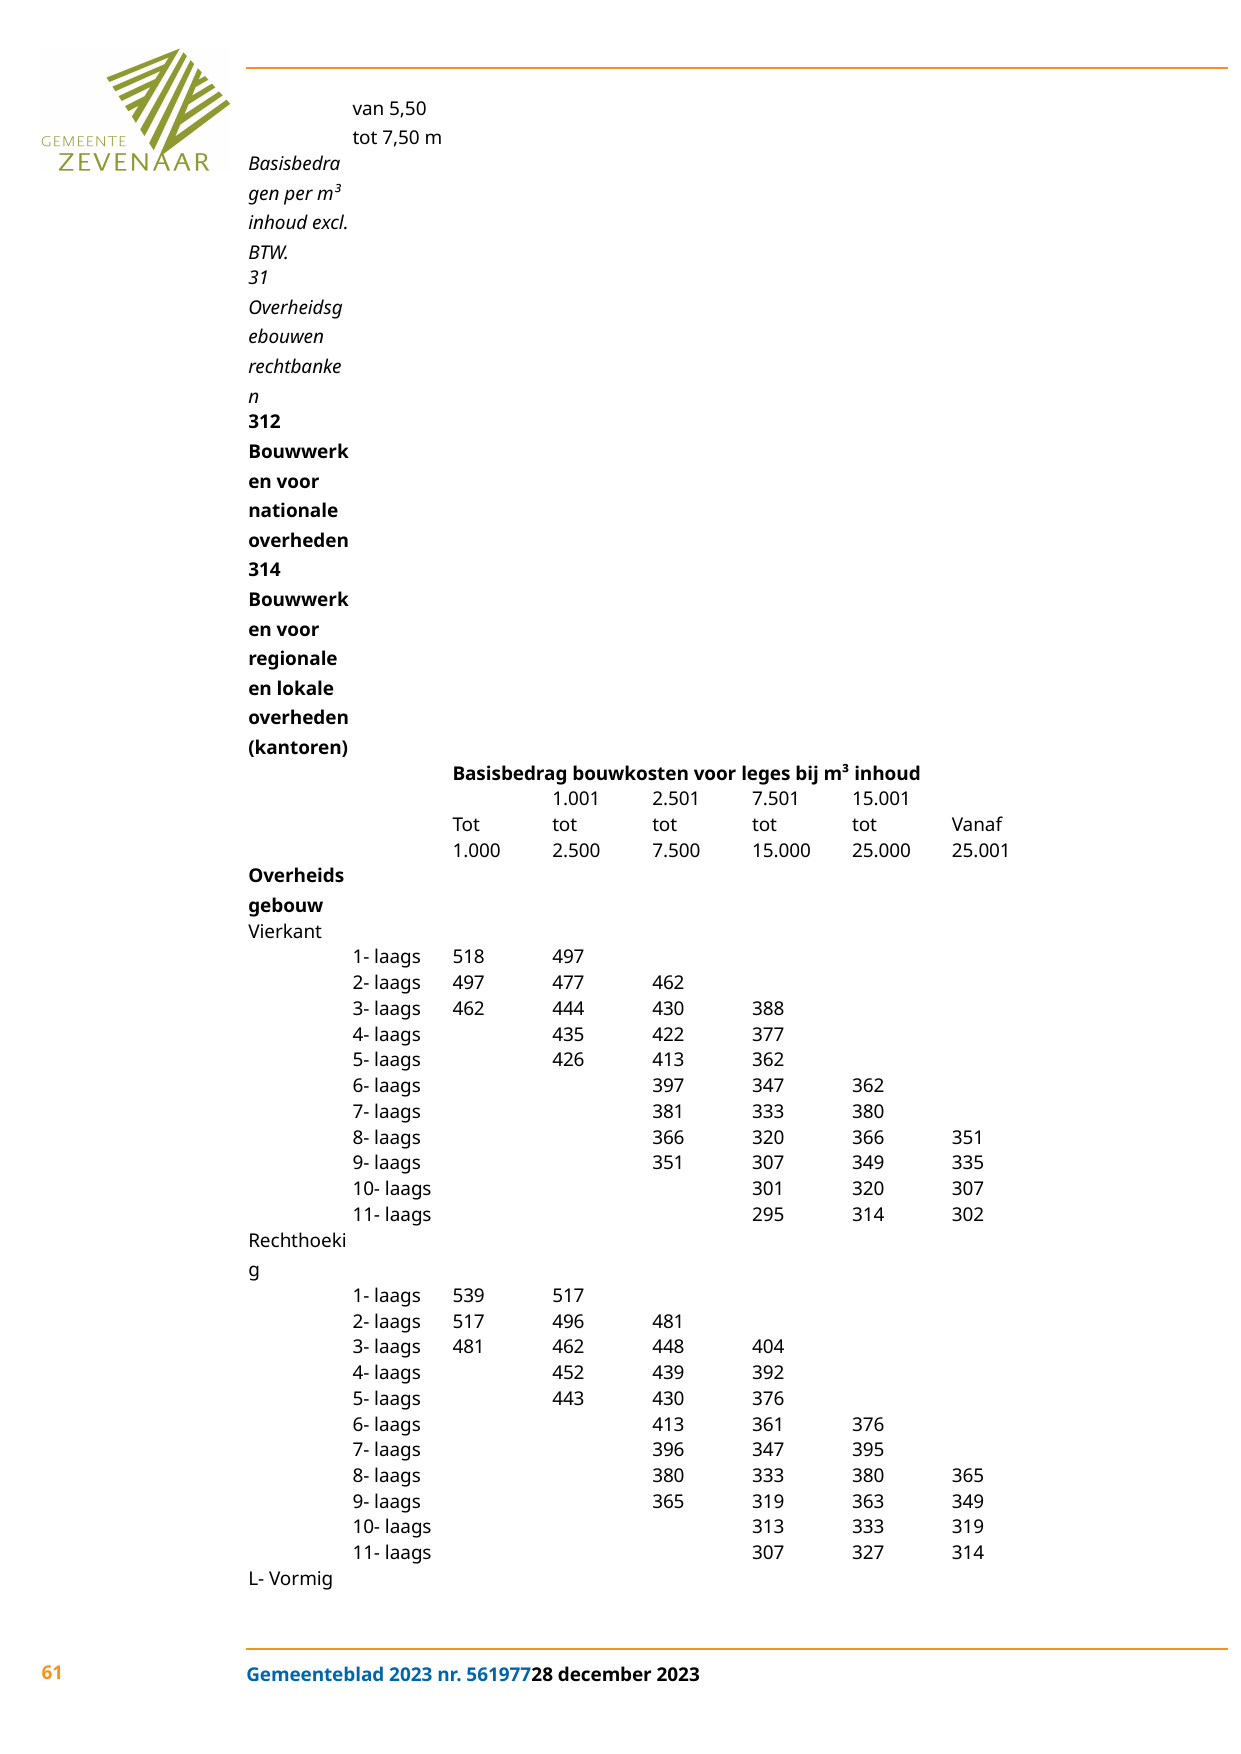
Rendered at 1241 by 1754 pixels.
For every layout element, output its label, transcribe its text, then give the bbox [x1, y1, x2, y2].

table_cell Overheidsgebouw [248, 863, 352, 918]
table_cell [352, 918, 452, 944]
table_cell Basisbedragen per m³ inhoud excl. BTW. [248, 150, 352, 264]
table_cell [552, 1150, 652, 1175]
table_cell [652, 918, 752, 944]
table_cell [752, 918, 852, 944]
table_cell [552, 265, 652, 409]
table_cell [248, 811, 352, 837]
table_cell 443 [552, 1385, 652, 1411]
table_cell 7- laags [352, 1436, 452, 1462]
table_cell 1- laags [352, 944, 452, 969]
table_cell 518 [452, 944, 552, 969]
table_cell [652, 1565, 752, 1591]
table_cell Vierkant [248, 918, 352, 944]
table_cell [248, 1150, 352, 1175]
table_cell [852, 1047, 952, 1072]
table_cell [652, 863, 752, 918]
table_cell [248, 1073, 352, 1098]
table_cell [248, 1124, 352, 1149]
table_cell [248, 944, 352, 969]
table_cell [248, 995, 352, 1021]
table_cell 4- laags [352, 1021, 452, 1047]
table_cell 413 [652, 1411, 752, 1436]
table_cell 497 [452, 970, 552, 995]
table_cell 351 [652, 1150, 752, 1175]
table_cell 319 [952, 1514, 1052, 1539]
table_cell [852, 1227, 952, 1282]
table_cell 481 [452, 1334, 552, 1359]
table_cell [852, 944, 952, 969]
table_cell [852, 1282, 952, 1308]
table_cell 314 [952, 1539, 1052, 1565]
table_cell [248, 970, 352, 995]
table_cell 9- laags [352, 1488, 452, 1514]
table_cell 4- laags [352, 1359, 452, 1385]
table_cell [248, 1488, 352, 1514]
table_cell [652, 1539, 752, 1565]
table_cell [552, 1488, 652, 1514]
table_cell [452, 1124, 552, 1149]
table_cell 380 [852, 1462, 952, 1488]
table_cell 351 [952, 1124, 1052, 1149]
table_cell [752, 95, 852, 150]
table_cell Rechthoekig [248, 1227, 352, 1282]
table_cell 430 [652, 995, 752, 1021]
table_cell [248, 1539, 352, 1565]
table_cell tot [852, 811, 952, 837]
table_cell [452, 1201, 552, 1227]
table_cell [452, 265, 552, 409]
table_cell 380 [652, 1462, 752, 1488]
table_cell [552, 1073, 652, 1098]
table_cell [452, 1514, 552, 1539]
table_cell 517 [452, 1308, 552, 1333]
table_cell [352, 811, 452, 837]
table_cell [952, 1385, 1052, 1411]
table_cell Tot [452, 811, 552, 837]
table_cell [452, 1488, 552, 1514]
table_cell [552, 1124, 652, 1149]
table_cell [852, 1334, 952, 1359]
table_cell [752, 970, 852, 995]
table_cell 381 [652, 1098, 752, 1124]
table_cell 307 [752, 1539, 852, 1565]
table_cell 313 [752, 1514, 852, 1539]
table_cell 362 [752, 1047, 852, 1072]
table_cell [248, 95, 352, 150]
table_cell [352, 150, 452, 264]
table_cell 376 [752, 1385, 852, 1411]
table_cell [952, 944, 1052, 969]
table_cell 8- laags [352, 1124, 452, 1149]
table_cell 392 [752, 1359, 852, 1385]
table_cell [452, 1539, 552, 1565]
table_cell 462 [452, 995, 552, 1021]
table_cell 347 [752, 1073, 852, 1098]
table_cell [952, 1308, 1052, 1333]
table_cell [652, 1514, 752, 1539]
table_cell 2- laags [352, 1308, 452, 1333]
table_cell Basisbedrag bouwkosten voor leges bij m³ inhoud [452, 760, 952, 786]
table_cell [952, 970, 1052, 995]
table_cell [248, 1201, 352, 1227]
table_cell [248, 1282, 352, 1308]
table_cell 11- laags [352, 1539, 452, 1565]
table_cell 363 [852, 1488, 952, 1514]
table_cell [552, 1462, 652, 1488]
table_cell [652, 265, 752, 409]
table_cell [452, 918, 552, 944]
table_cell 6- laags [352, 1411, 452, 1436]
table_cell 395 [852, 1436, 952, 1462]
table_cell tot [552, 811, 652, 837]
table_cell 320 [852, 1175, 952, 1201]
table_cell 327 [852, 1539, 952, 1565]
table_cell [352, 1565, 452, 1591]
table_cell 9- laags [352, 1150, 452, 1175]
table_cell [552, 863, 652, 918]
table_cell [452, 1021, 552, 1047]
table_cell [552, 150, 652, 264]
table_cell [552, 1175, 652, 1201]
table_cell 397 [652, 1073, 752, 1098]
table_cell [552, 95, 652, 150]
table_cell [752, 1282, 852, 1308]
table_cell [952, 1282, 1052, 1308]
table_cell [352, 837, 452, 863]
table_cell van 5,50 tot 7,50 m [352, 95, 452, 150]
table_cell 477 [552, 970, 652, 995]
table_cell [852, 970, 952, 995]
table_cell [852, 1359, 952, 1385]
table_cell [752, 1308, 852, 1333]
table_cell 302 [952, 1201, 1052, 1227]
table_cell 444 [552, 995, 652, 1021]
table_cell tot [752, 811, 852, 837]
table_cell 366 [652, 1124, 752, 1149]
table_cell [452, 1073, 552, 1098]
table_cell [752, 944, 852, 969]
table_cell [952, 1098, 1052, 1124]
table_cell [952, 760, 1052, 786]
table_cell [452, 1411, 552, 1436]
table_cell [852, 265, 952, 409]
table_cell 15.000 [752, 837, 852, 863]
table_cell [452, 1175, 552, 1201]
table_cell [248, 1359, 352, 1385]
table_cell 320 [752, 1124, 852, 1149]
table_cell 380 [852, 1098, 952, 1124]
table_cell [852, 150, 952, 264]
table_cell 3- laags [352, 1334, 452, 1359]
table_cell 333 [852, 1514, 952, 1539]
table_cell [248, 1175, 352, 1201]
table_cell [652, 150, 752, 264]
table_cell 25.000 [852, 837, 952, 863]
table_cell [952, 95, 1052, 150]
table_cell 335 [952, 1150, 1052, 1175]
table_cell 396 [652, 1436, 752, 1462]
table_cell [552, 1514, 652, 1539]
table_cell 333 [752, 1098, 852, 1124]
table_cell [952, 995, 1052, 1021]
table_cell 539 [452, 1282, 552, 1308]
table_cell 366 [852, 1124, 952, 1149]
table_cell [652, 1227, 752, 1282]
table_cell 7.501 [752, 786, 852, 811]
table_cell [452, 1436, 552, 1462]
table_cell 15.001 [852, 786, 952, 811]
table_cell [352, 265, 452, 409]
table_cell [248, 1436, 352, 1462]
table_cell [352, 1227, 452, 1282]
table_cell 8- laags [352, 1462, 452, 1488]
table_cell [852, 95, 952, 150]
table_cell 25.001 [952, 837, 1052, 863]
table_cell [248, 786, 352, 811]
table_cell [552, 1411, 652, 1436]
table_cell [248, 1514, 352, 1539]
table_cell [652, 944, 752, 969]
table_cell 10- laags [352, 1514, 452, 1539]
table_cell 448 [652, 1334, 752, 1359]
table_cell 2- laags [352, 970, 452, 995]
table_cell [452, 1227, 552, 1282]
table_cell [652, 1201, 752, 1227]
table_cell 435 [552, 1021, 652, 1047]
table_cell [752, 265, 852, 409]
table_cell [552, 1227, 652, 1282]
table_cell 376 [852, 1411, 952, 1436]
table_cell [752, 1565, 852, 1591]
table_cell [248, 1462, 352, 1488]
table_cell 497 [552, 944, 652, 969]
table_cell 7- laags [352, 1098, 452, 1124]
table_cell [952, 1436, 1052, 1462]
table_cell [552, 1565, 652, 1591]
table_cell 2.500 [552, 837, 652, 863]
table_cell [248, 760, 352, 786]
table_cell 365 [952, 1462, 1052, 1488]
table_cell [952, 1073, 1052, 1098]
table_cell [452, 1150, 552, 1175]
table_cell [452, 1098, 552, 1124]
table_cell [552, 1201, 652, 1227]
table_cell 7.500 [652, 837, 752, 863]
table_cell [952, 1359, 1052, 1385]
table_cell 6- laags [352, 1073, 452, 1098]
table_cell 452 [552, 1359, 652, 1385]
table_cell [952, 1021, 1052, 1047]
table_cell 422 [652, 1021, 752, 1047]
table_cell 319 [752, 1488, 852, 1514]
table_cell [952, 1047, 1052, 1072]
table_cell 362 [852, 1073, 952, 1098]
table_cell 430 [652, 1385, 752, 1411]
table_cell [852, 1565, 952, 1591]
table_cell [248, 1098, 352, 1124]
table_cell [452, 1359, 552, 1385]
table_cell [752, 150, 852, 264]
table_cell [752, 863, 852, 918]
table_cell 11- laags [352, 1201, 452, 1227]
table_cell [652, 1175, 752, 1201]
table_cell [248, 1047, 352, 1072]
table_cell 3- laags [352, 995, 452, 1021]
table_cell [248, 837, 352, 863]
table_cell 496 [552, 1308, 652, 1333]
table_cell [248, 1334, 352, 1359]
table_cell 5- laags [352, 1385, 452, 1411]
table_cell [552, 1539, 652, 1565]
table_cell [952, 786, 1052, 811]
table_cell [952, 1411, 1052, 1436]
table_cell [248, 1308, 352, 1333]
table_cell 10- laags [352, 1175, 452, 1201]
table_cell [352, 786, 452, 811]
table_cell 307 [752, 1150, 852, 1175]
table_cell 481 [652, 1308, 752, 1333]
table_cell [852, 918, 952, 944]
table_cell 404 [752, 1334, 852, 1359]
table_cell L- Vormig [248, 1565, 352, 1591]
table_cell Vanaf [952, 811, 1052, 837]
table_cell 301 [752, 1175, 852, 1201]
table_cell [652, 1282, 752, 1308]
table_cell [452, 863, 552, 918]
table_cell [452, 786, 552, 811]
table_cell [952, 1334, 1052, 1359]
table_cell 413 [652, 1047, 752, 1072]
table_cell [452, 1047, 552, 1072]
table_cell 349 [952, 1488, 1052, 1514]
table_cell [852, 1308, 952, 1333]
table_cell 1- laags [352, 1282, 452, 1308]
table_cell 349 [852, 1150, 952, 1175]
table_cell 295 [752, 1201, 852, 1227]
table_cell 426 [552, 1047, 652, 1072]
table_cell [452, 1565, 552, 1591]
table_cell 31 Overheidsgebouwen rechtbanken [248, 265, 352, 409]
table_cell 388 [752, 995, 852, 1021]
table_cell 1.001 [552, 786, 652, 811]
table_cell 2.501 [652, 786, 752, 811]
table_cell [248, 1385, 352, 1411]
table_cell [852, 1385, 952, 1411]
table_cell [452, 1462, 552, 1488]
table_cell [248, 1411, 352, 1436]
table_cell 307 [952, 1175, 1052, 1201]
table_cell 377 [752, 1021, 852, 1047]
table_cell 1.000 [452, 837, 552, 863]
table_cell 439 [652, 1359, 752, 1385]
table_cell 333 [752, 1462, 852, 1488]
table_cell 462 [652, 970, 752, 995]
table_cell [552, 1098, 652, 1124]
table_cell [352, 863, 452, 918]
table_cell [552, 1436, 652, 1462]
table_cell [852, 863, 952, 918]
table_cell [452, 1385, 552, 1411]
table_cell [852, 995, 952, 1021]
table_cell 347 [752, 1436, 852, 1462]
table_cell [352, 760, 452, 786]
table_cell [752, 1227, 852, 1282]
table_cell [248, 1021, 352, 1047]
table_cell 517 [552, 1282, 652, 1308]
table_cell 361 [752, 1411, 852, 1436]
table_cell [452, 150, 552, 264]
table_cell [852, 1021, 952, 1047]
table_cell [652, 95, 752, 150]
table_cell tot [652, 811, 752, 837]
table_cell 5- laags [352, 1047, 452, 1072]
picture [41, 47, 231, 172]
table_cell 462 [552, 1334, 652, 1359]
table_cell [552, 918, 652, 944]
table_cell [452, 95, 552, 150]
table_cell 365 [652, 1488, 752, 1514]
table_cell 312 Bouwwerken voor nationale overheden 314 Bouwwerken voor regionale en lokale overheden (kantoren) [248, 409, 352, 760]
table_cell 314 [852, 1201, 952, 1227]
